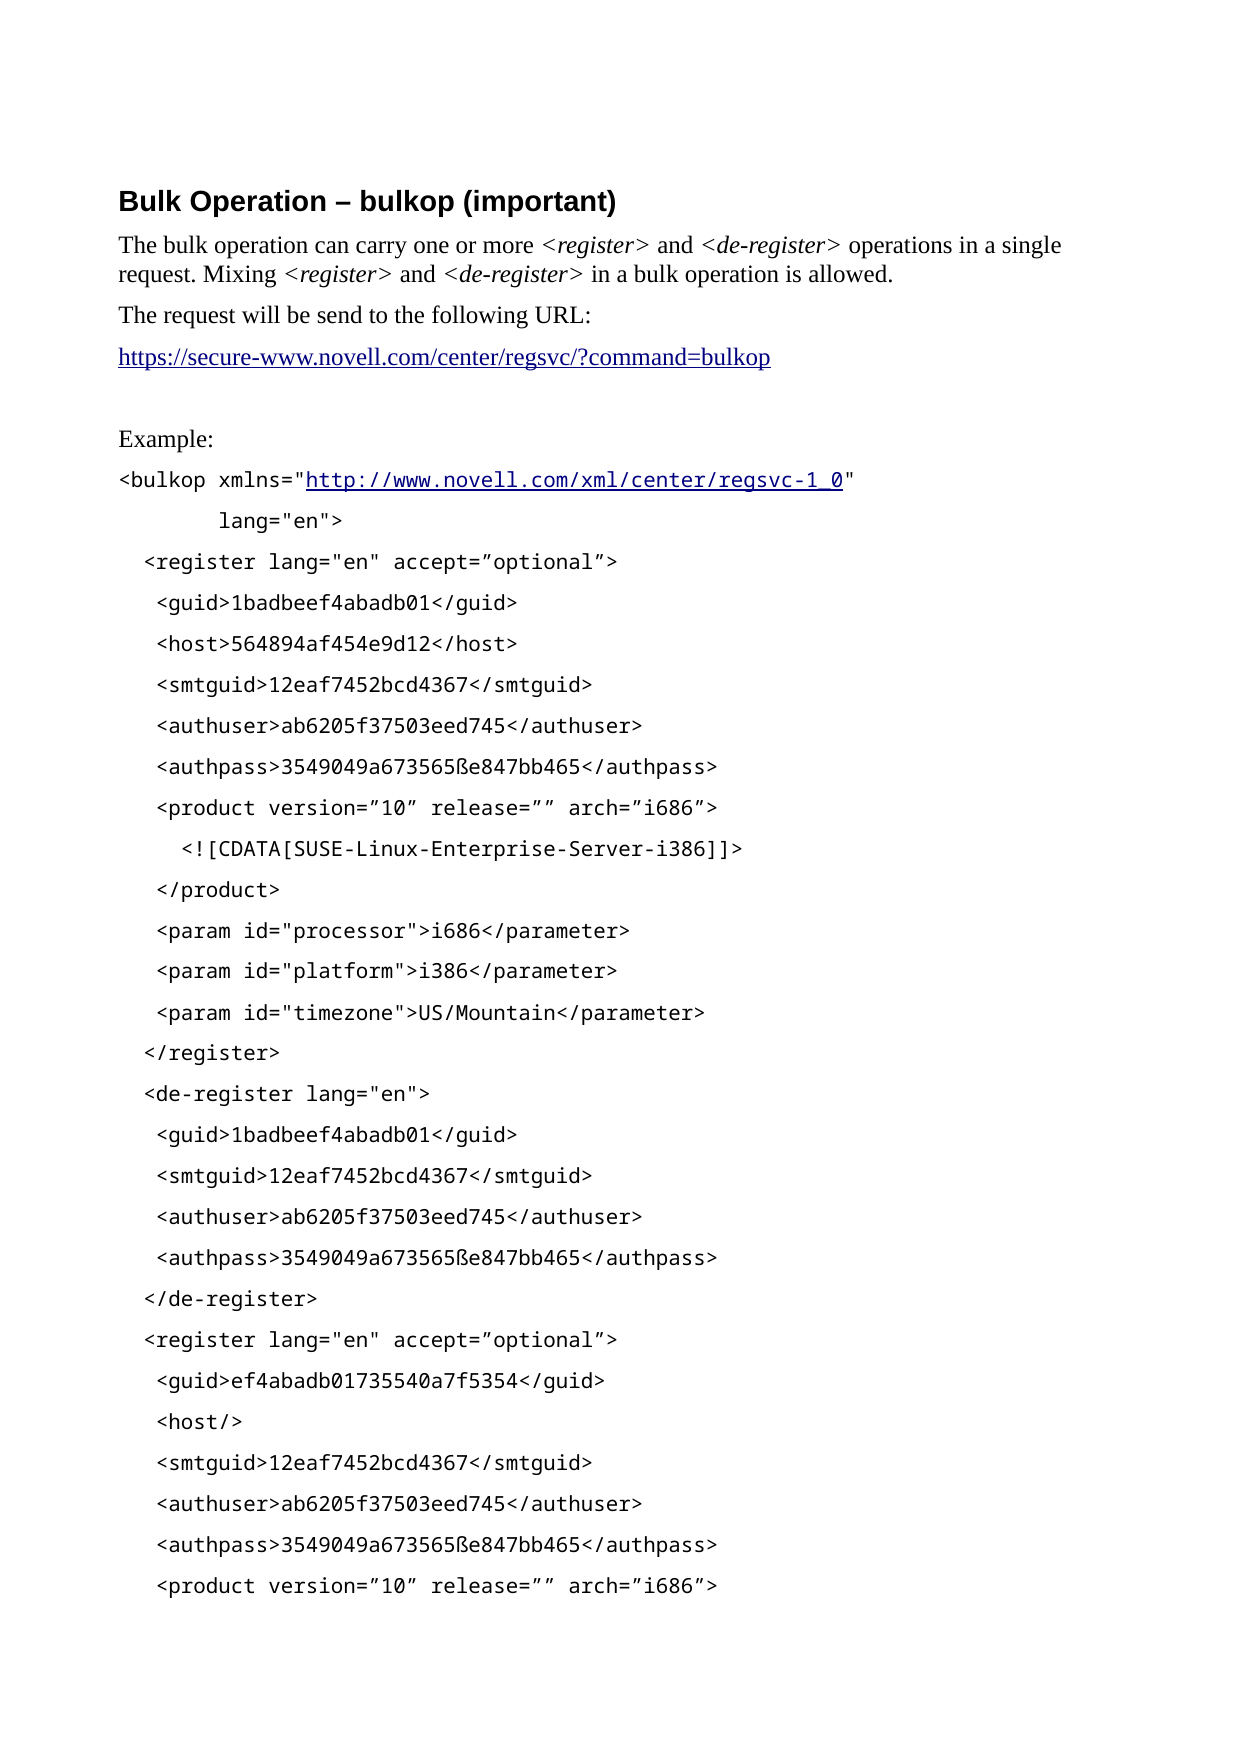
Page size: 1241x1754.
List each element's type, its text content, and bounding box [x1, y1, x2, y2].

text <host/> [118, 1407, 1122, 1435]
text <host>564894af454e9d12</host> [118, 629, 1122, 658]
text <smtguid>12eaf7452bcd4367</smtguid> [118, 1161, 1122, 1190]
text <register lang="en" accept=”optional”> [118, 547, 1122, 576]
text <de-register lang="en"> [118, 1079, 1122, 1108]
text </product> [118, 875, 1122, 903]
text <param id="timezone">US/Mountain</parameter> [118, 998, 1122, 1026]
text The bulk operation can carry one or more <register> and <de-register> operations in a single request. Mixing <register> and <de-register> in a bulk operation is allowed. [118, 230, 1122, 288]
text The request will be send to the following URL: [118, 300, 1122, 329]
text <authpass>3549049a673565ße847bb465</authpass> [118, 1243, 1122, 1272]
text </register> [118, 1038, 1122, 1067]
text <product version=”10” release=”” arch=”i686”> [118, 793, 1122, 821]
text <smtguid>12eaf7452bcd4367</smtguid> [118, 670, 1122, 698]
text <guid>ef4abadb01735540a7f5354</guid> [118, 1366, 1122, 1394]
text <authuser>ab6205f37503eed745</authuser> [118, 1489, 1122, 1517]
text <authuser>ab6205f37503eed745</authuser> [118, 711, 1122, 739]
text <bulkop xmlns="http://www.novell.com/xml/center/regsvc-1_0" [118, 465, 1122, 494]
text <smtguid>12eaf7452bcd4367</smtguid> [118, 1448, 1122, 1476]
text <authpass>3549049a673565ße847bb465</authpass> [118, 1530, 1122, 1558]
text <authpass>3549049a673565ße847bb465</authpass> [118, 752, 1122, 780]
text <product version=”10” release=”” arch=”i686”> [118, 1571, 1122, 1599]
text <guid>1badbeef4abadb01</guid> [118, 588, 1122, 617]
text Example: [118, 424, 1122, 453]
text <register lang="en" accept=”optional”> [118, 1325, 1122, 1353]
text <authuser>ab6205f37503eed745</authuser> [118, 1202, 1122, 1231]
subtitle Bulk Operation – bulkop (important) [118, 184, 1122, 218]
text <guid>1badbeef4abadb01</guid> [118, 1120, 1122, 1149]
text <![CDATA[SUSE-Linux-Enterprise-Server-i386]]> [118, 834, 1122, 862]
text <param id="processor">i686</parameter> [118, 916, 1122, 944]
text lang="en"> [118, 506, 1122, 535]
text <param id="platform">i386</parameter> [118, 957, 1122, 985]
text https://secure-www.novell.com/center/regsvc/?command=bulkop [118, 342, 1122, 370]
text </de-register> [118, 1284, 1122, 1313]
